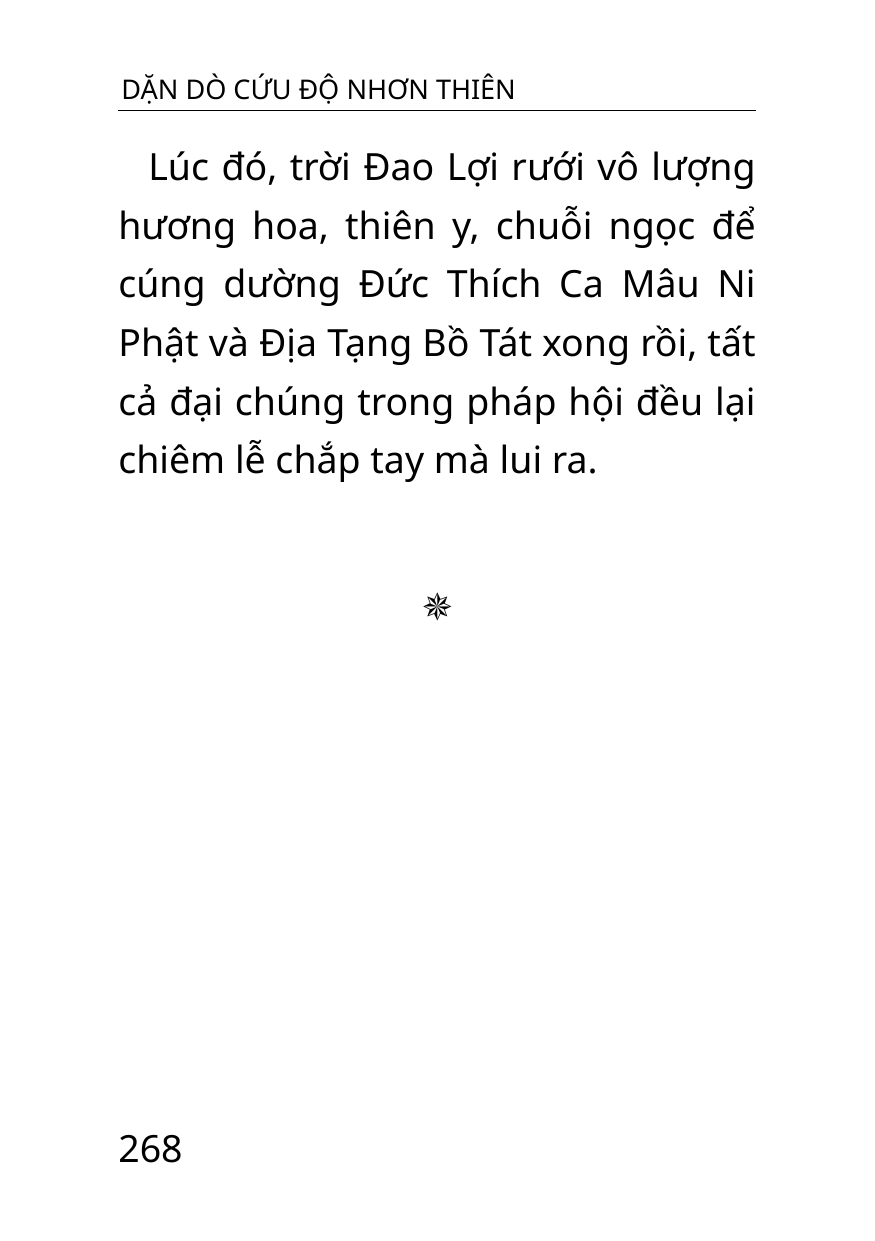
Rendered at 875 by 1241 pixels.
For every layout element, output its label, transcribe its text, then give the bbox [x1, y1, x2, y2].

text Lúc đó, trời Đao Lợi rưới vô lượng hương hoa, thiên y, chuỗi ngọc để cúng dường Đức Thích Ca Mâu Ni Phật và Địa Tạng Bồ Tát xong rồi, tất cả đại chúng trong pháp hội đều lại chiêm lễ chắp tay mà lui ra. [118, 141, 756, 485]
text 🟑 [118, 580, 756, 631]
